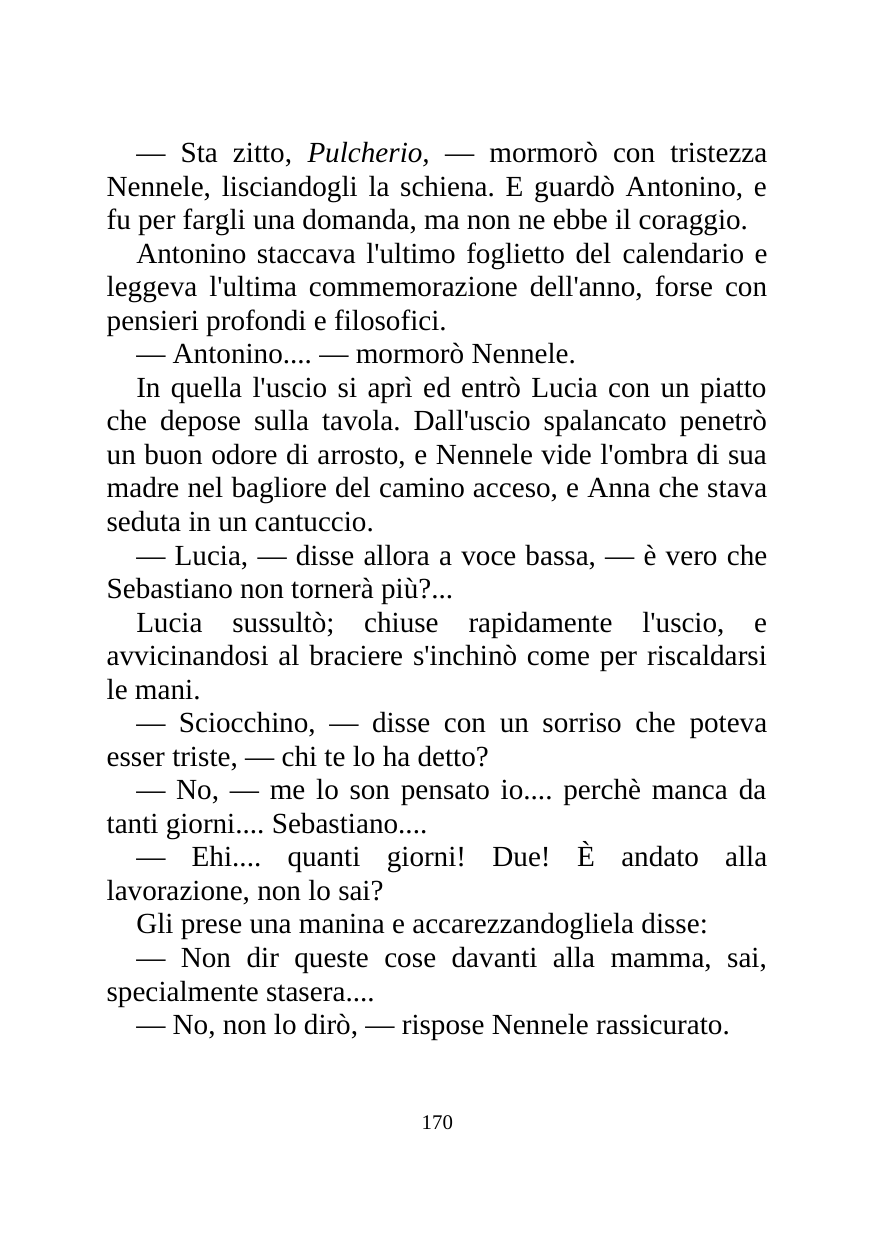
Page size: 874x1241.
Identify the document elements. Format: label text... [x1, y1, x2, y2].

text — No, non lo dirò, — rispose Nennele rassicurato. [106, 1007, 768, 1041]
text — Non dir queste cose davanti alla mamma, sai, specialmente stasera.... [106, 940, 768, 1007]
text — No, — me lo son pensato io.... perchè manca da tanti giorni.... Sebastiano.... [106, 772, 768, 839]
text In quella l'uscio si aprì ed entrò Lucia con un piatto che depose sulla tavola. Dall'uscio spalancato penetrò un buon odore di arrosto, e Nennele vide l'ombra di sua madre nel bagliore del camino acceso, e Anna che stava seduta in un cantuccio. [106, 370, 768, 538]
text — Ehi.... quanti giorni! Due! È andato alla lavorazione, non lo sai? [106, 839, 768, 907]
text — Lucia, — disse allora a voce bassa, — è vero che Sebastiano non tornerà più?... [106, 538, 768, 605]
text — Antonino.... — mormorò Nennele. [106, 336, 768, 370]
text Antonino staccava l'ultimo foglietto del calendario e leggeva l'ultima commemorazione dell'anno, forse con pensieri profondi e filosofici. [106, 236, 768, 336]
text Gli prese una manina e accarezzandogliela disse: [106, 907, 768, 940]
text Lucia sussultò; chiuse rapidamente l'uscio, e avvicinandosi al braciere s'inchinò come per riscaldarsi le mani. [106, 605, 768, 705]
text — Sciocchino, — disse con un sorriso che poteva esser triste, — chi te lo ha detto? [106, 705, 768, 772]
text — Sta zitto, Pulcherio, — mormorò con tristezza Nennele, lisciandogli la schiena. E guardò Antonino, e fu per fargli una domanda, ma non ne ebbe il coraggio. [106, 135, 768, 236]
